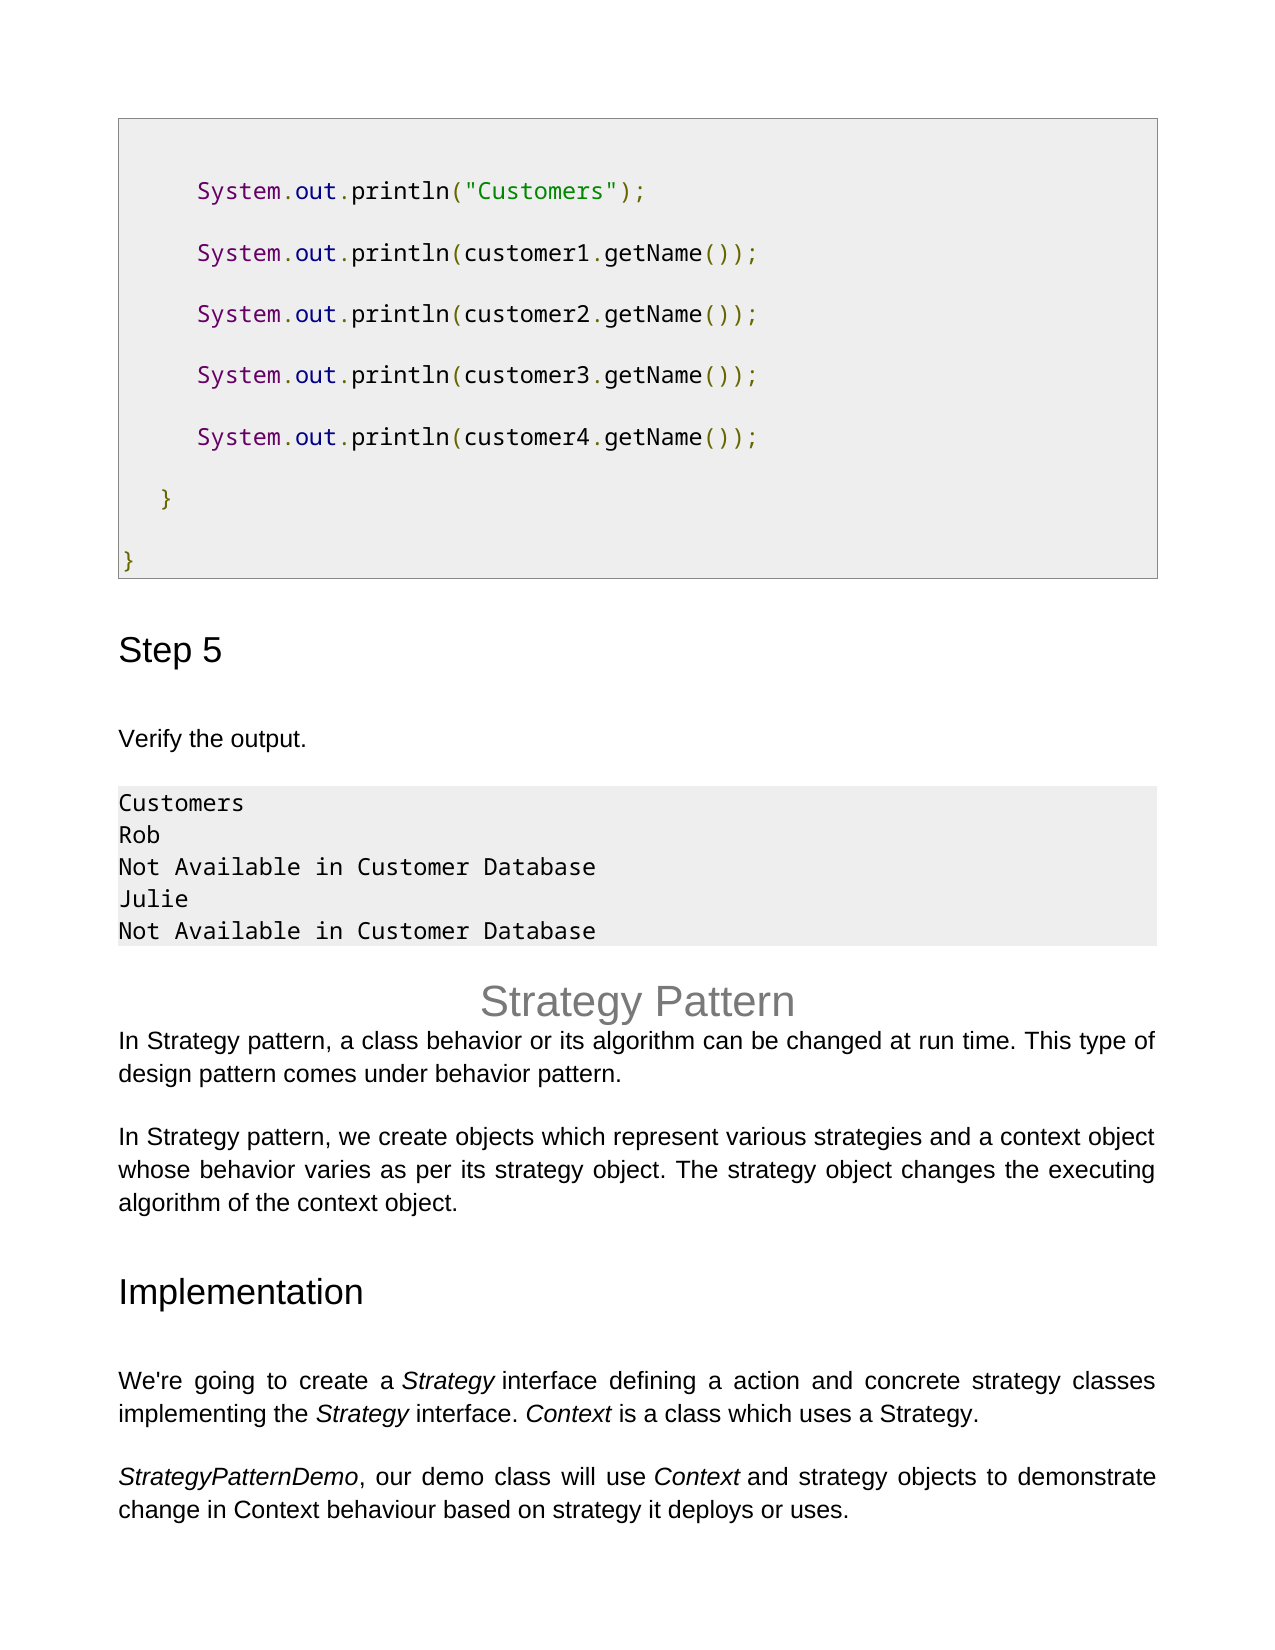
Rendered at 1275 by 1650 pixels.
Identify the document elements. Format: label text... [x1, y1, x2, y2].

text StrategyPatternDemo, our demo class will use Context and strategy objects to demonstrate change in Context behaviour based on strategy it deploys or uses. [118, 1462, 1157, 1523]
subtitle Strategy Pattern [118, 976, 1157, 1026]
subtitle Implementation [118, 1271, 1157, 1312]
text We're going to create a Strategy interface defining a action and concrete strategy classes implementing the Strategy interface. Context is a class which uses a Strategy. [118, 1366, 1157, 1428]
text } [119, 540, 1157, 578]
text Julie [118, 882, 1157, 914]
subtitle Step 5 [118, 629, 1157, 670]
text Verify the output. [118, 724, 1157, 753]
text Customers [118, 786, 1157, 818]
text Rob [118, 818, 1157, 850]
text System.out.println(customer1.getName()); [119, 233, 1157, 268]
text System.out.println("Customers"); [119, 171, 1157, 206]
text System.out.println(customer4.getName()); [119, 417, 1157, 452]
text } [119, 478, 1157, 514]
text In Strategy pattern, a class behavior or its algorithm can be changed at run time. This type of design pattern comes under behavior pattern. [118, 1026, 1157, 1088]
text System.out.println(customer3.getName()); [119, 356, 1157, 391]
text System.out.println(customer2.getName()); [119, 294, 1157, 329]
text In Strategy pattern, we create objects which represent various strategies and a context object whose behavior varies as per its strategy object. The strategy object changes the executing algorithm of the context object. [118, 1122, 1157, 1216]
text Not Available in Customer Database [118, 850, 1157, 882]
text Not Available in Customer Database [118, 914, 1157, 946]
